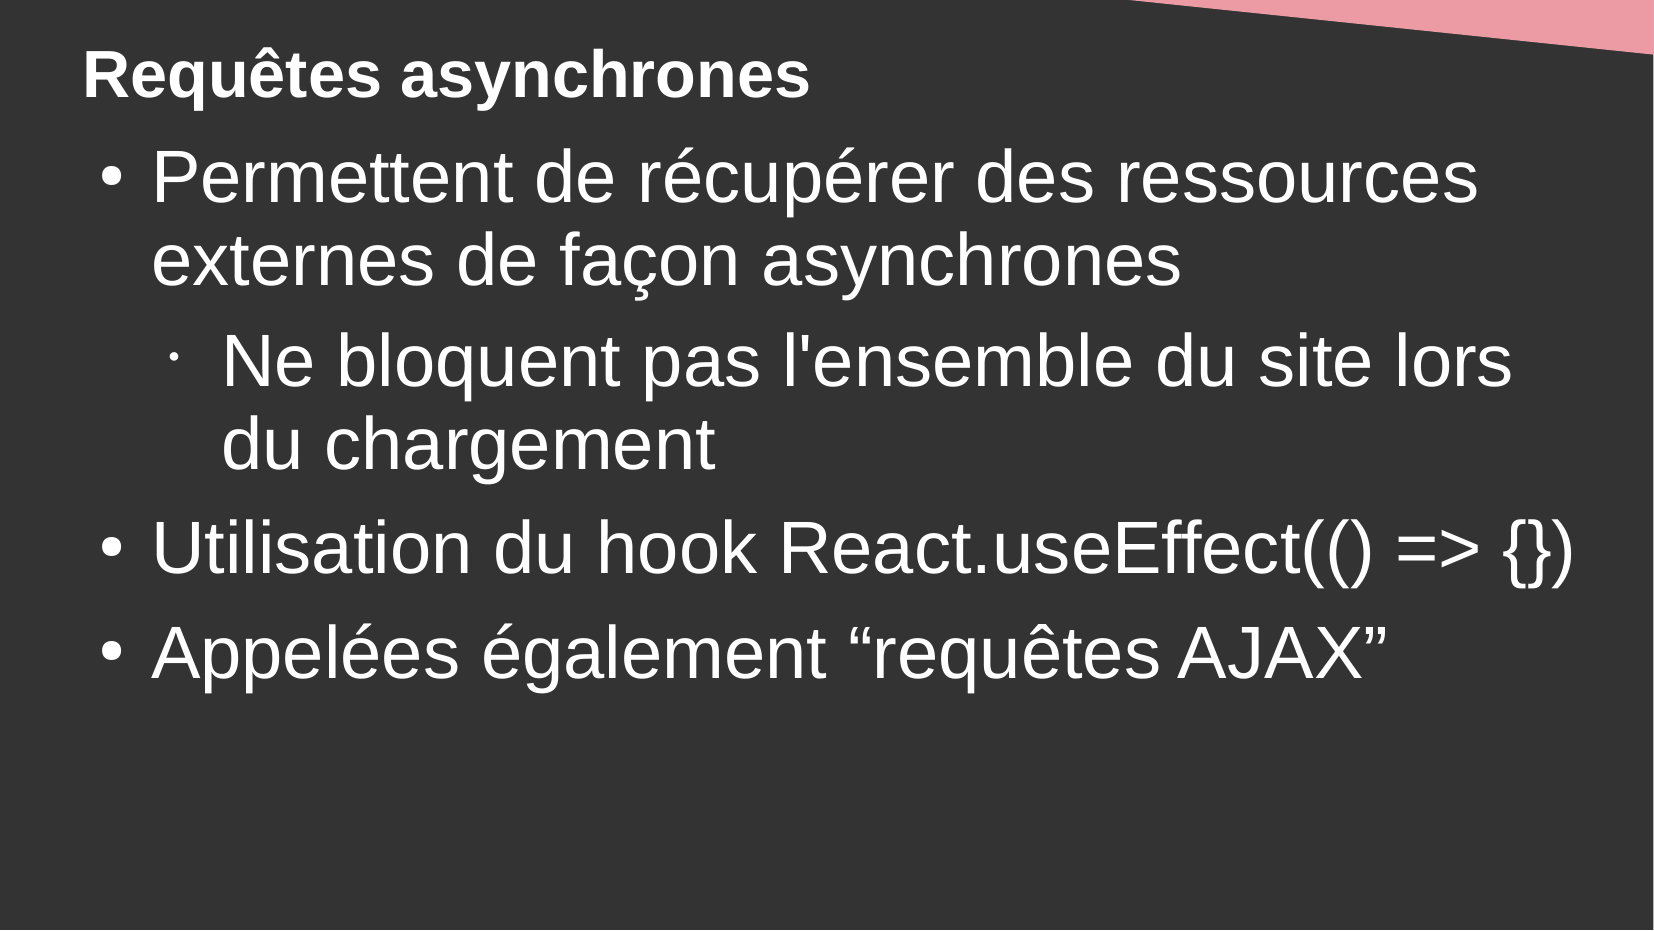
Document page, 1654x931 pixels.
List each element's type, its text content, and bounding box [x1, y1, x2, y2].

title Requêtes asynchrones [82, 37, 1571, 114]
text_box [1129, 0, 1654, 55]
list Permettent de récupérer des ressources externes de façon asynchrones Ne bloquent pas l'ensemble du site lors du chargement Utilisation du hook React.useEffect(() => {}) Appelées également “requêtes AJAX” [80, 135, 1619, 697]
